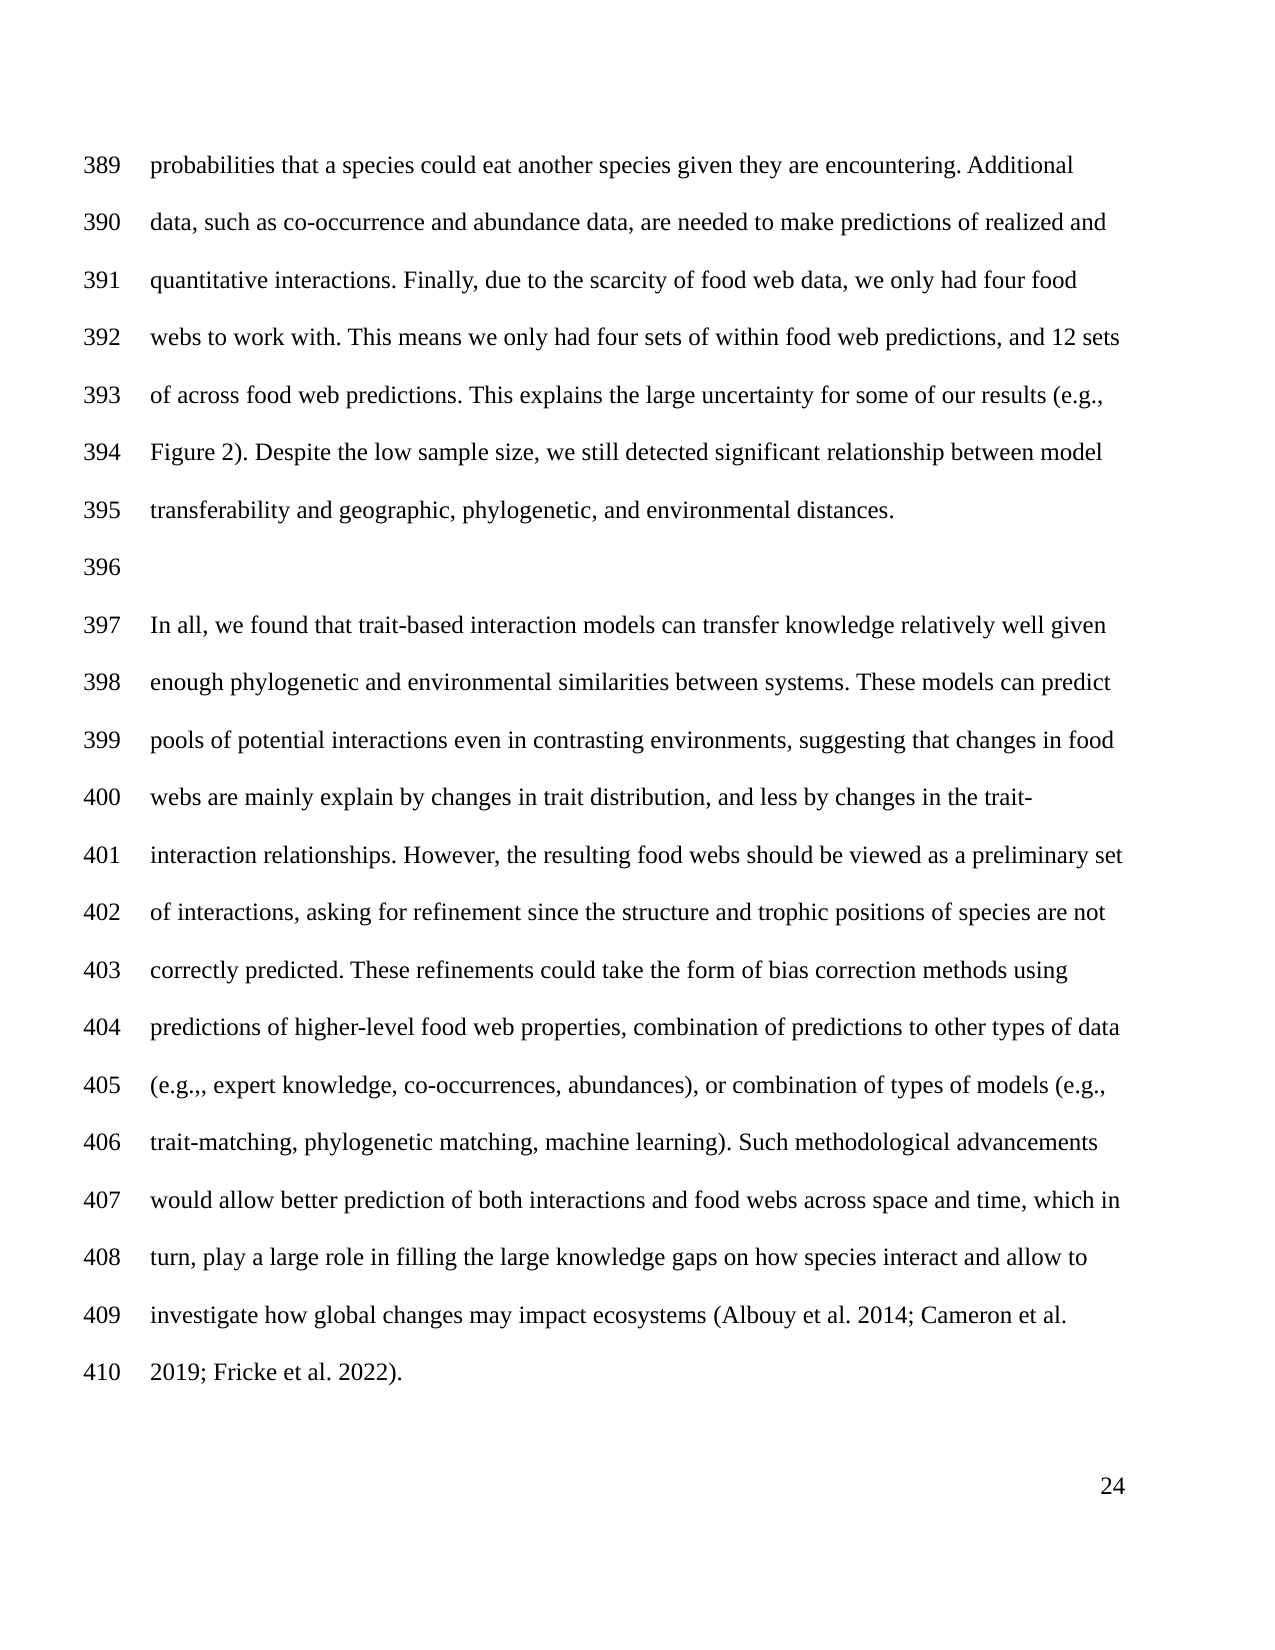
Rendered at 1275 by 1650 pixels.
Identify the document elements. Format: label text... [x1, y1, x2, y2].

text In all, we found that trait-based interaction models can transfer knowledge relatively well given enough phylogenetic and environmental similarities between systems. These models can predict pools of potential interactions even in contrasting environments, suggesting that changes in food webs are mainly explain by changes in trait distribution, and less by changes in the trait-interaction relationships. However, the resulting food webs should be viewed as a preliminary set of interactions, asking for refinement since the structure and trophic positions of species are not correctly predicted. These refinements could take the form of bias correction methods using predictions of higher-level food web properties, combination of predictions to other types of data (e.g.,, expert knowledge, co-occurrences, abundances), or combination of types of models (e.g., trait-matching, phylogenetic matching, machine learning). Such methodological advancements would allow better prediction of both interactions and food webs across space and time, which in turn, play a large role in filling the large knowledge gaps on how species interact and allow to investigate how global changes may impact ecosystems (Albouy et al. 2014; Cameron et al. 2019; Fricke et al. 2022). [150, 610, 1125, 1386]
text probabilities that a species could eat another species given they are encountering. Additional data, such as co-occurrence and abundance data, are needed to make predictions of realized and quantitative interactions. Finally, due to the scarcity of food web data, we only had four food webs to work with. This means we only had four sets of within food web predictions, and 12 sets of across food web predictions. This explains the large uncertainty for some of our results (e.g., Figure 2). Despite the low sample size, we still detected significant relationship between model transferability and geographic, phylogenetic, and environmental distances. [150, 150, 1125, 524]
